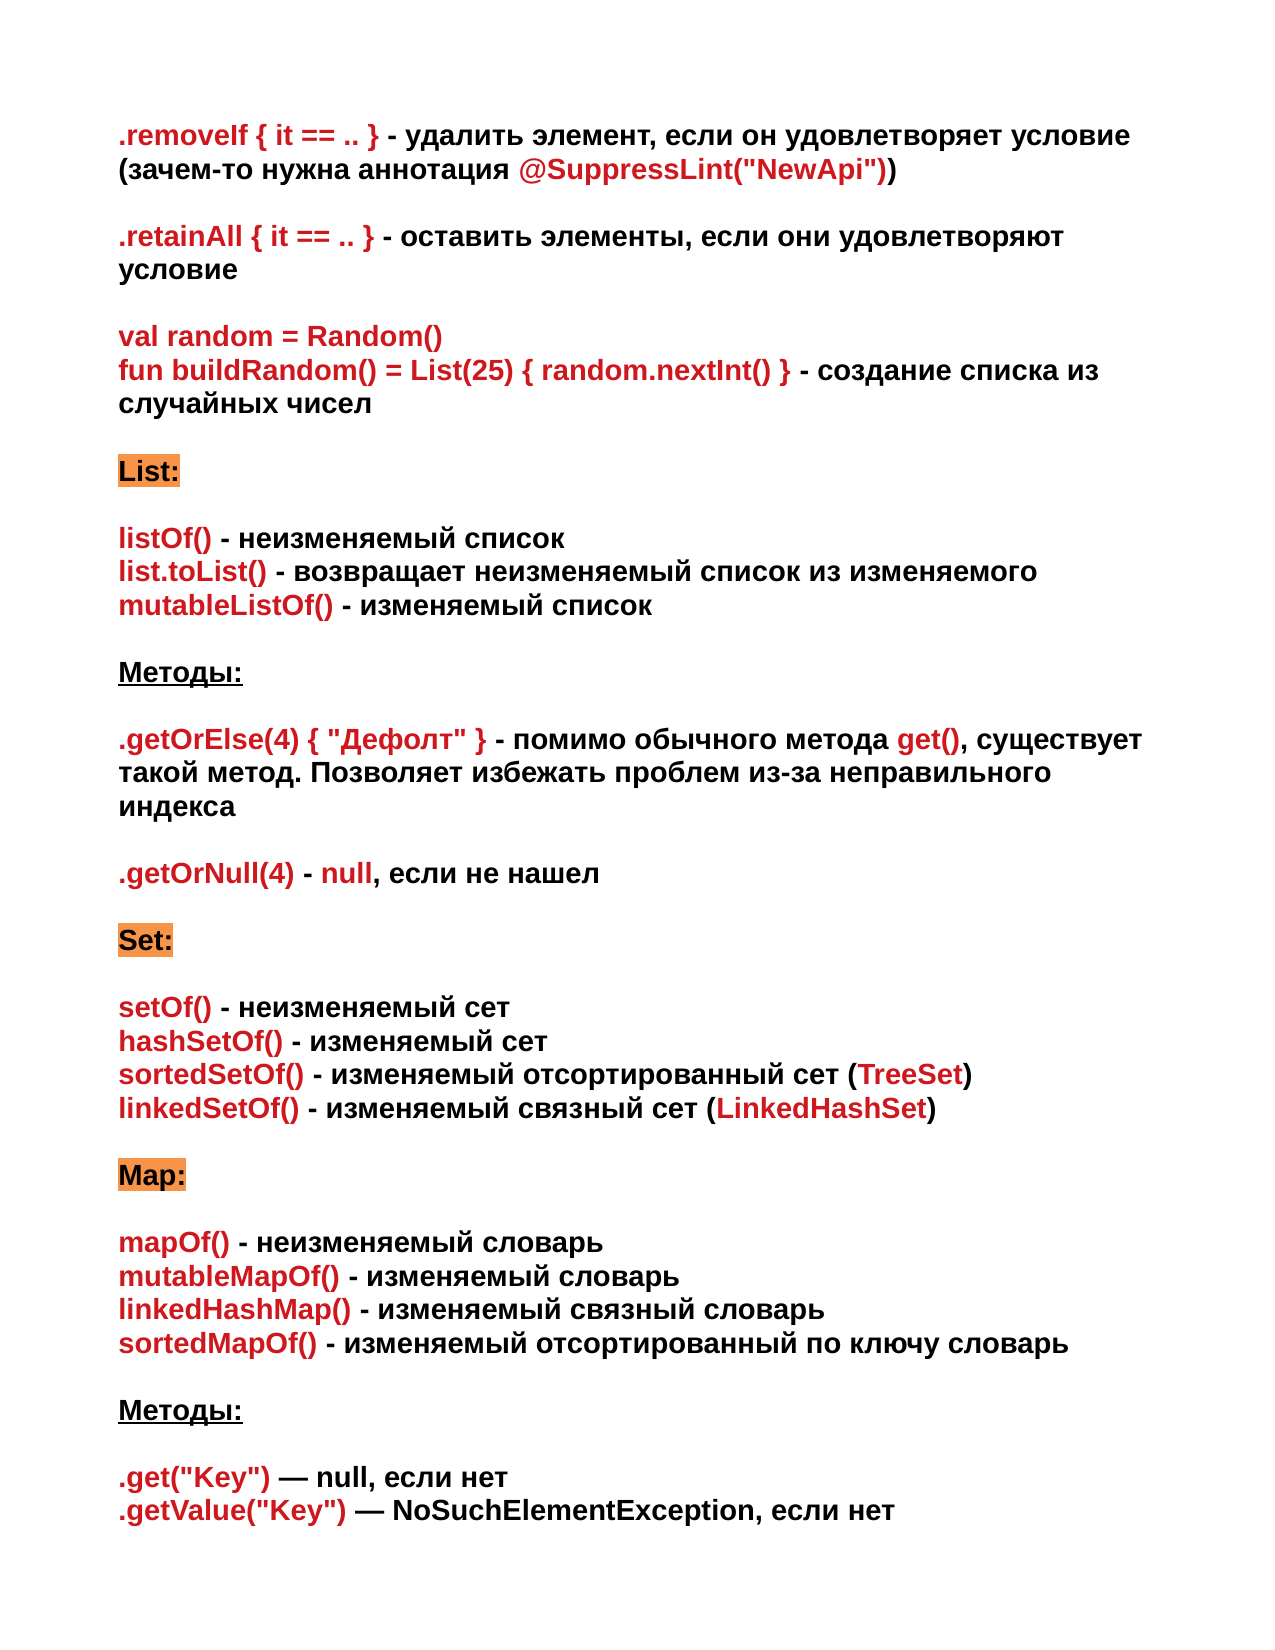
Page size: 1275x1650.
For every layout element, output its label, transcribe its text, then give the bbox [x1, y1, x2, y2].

text .removeIf { it == .. } - удалить элемент, если он удовлетворяет условие (зачем-то нужна аннотация @SuppressLint("NewApi")) [118, 118, 1157, 185]
text listOf() - неизменяемый список [118, 521, 1157, 554]
text hashSetOf() - изменяемый сет [118, 1024, 1157, 1057]
text .retainAll { it == .. } - оставить элементы, если они удовлетворяют условие [118, 219, 1157, 286]
text fun buildRandom() = List(25) { random.nextInt() } - создание списка из случайных чисел [118, 353, 1157, 420]
text sortedSetOf() - изменяемый отсортированный сет (TreeSet) [118, 1057, 1157, 1091]
text Методы: [118, 1393, 1157, 1426]
text Map: [118, 1158, 1157, 1191]
text .get("Key") — null, если нет [118, 1460, 1157, 1493]
text val random = Random() [118, 319, 1157, 353]
text setOf() - неизменяемый сет [118, 990, 1157, 1024]
text mutableListOf() - изменяемый список [118, 588, 1157, 621]
text .getOrElse(4) { "Дефолт" } - помимо обычного метода get(), существует такой метод. Позволяет избежать проблем из-за неправильного индекса [118, 722, 1157, 822]
text linkedSetOf() - изменяемый связный сет (LinkedHashSet) [118, 1091, 1157, 1124]
text mapOf() - неизменяемый словарь [118, 1225, 1157, 1258]
text list.toList() - возвращает неизменяемый список из изменяемого [118, 554, 1157, 588]
text sortedMapOf() - изменяемый отсортированный по ключу словарь [118, 1326, 1157, 1359]
text linkedHashMap() - изменяемый связный словарь [118, 1292, 1157, 1326]
text Методы: [118, 655, 1157, 688]
text List: [118, 453, 1157, 487]
text mutableMapOf() - изменяемый словарь [118, 1258, 1157, 1292]
text .getOrNull(4) - null, если не нашел [118, 856, 1157, 889]
text Set: [118, 923, 1157, 957]
text .getValue("Key") — NoSuchElementException, если нет [118, 1493, 1157, 1527]
